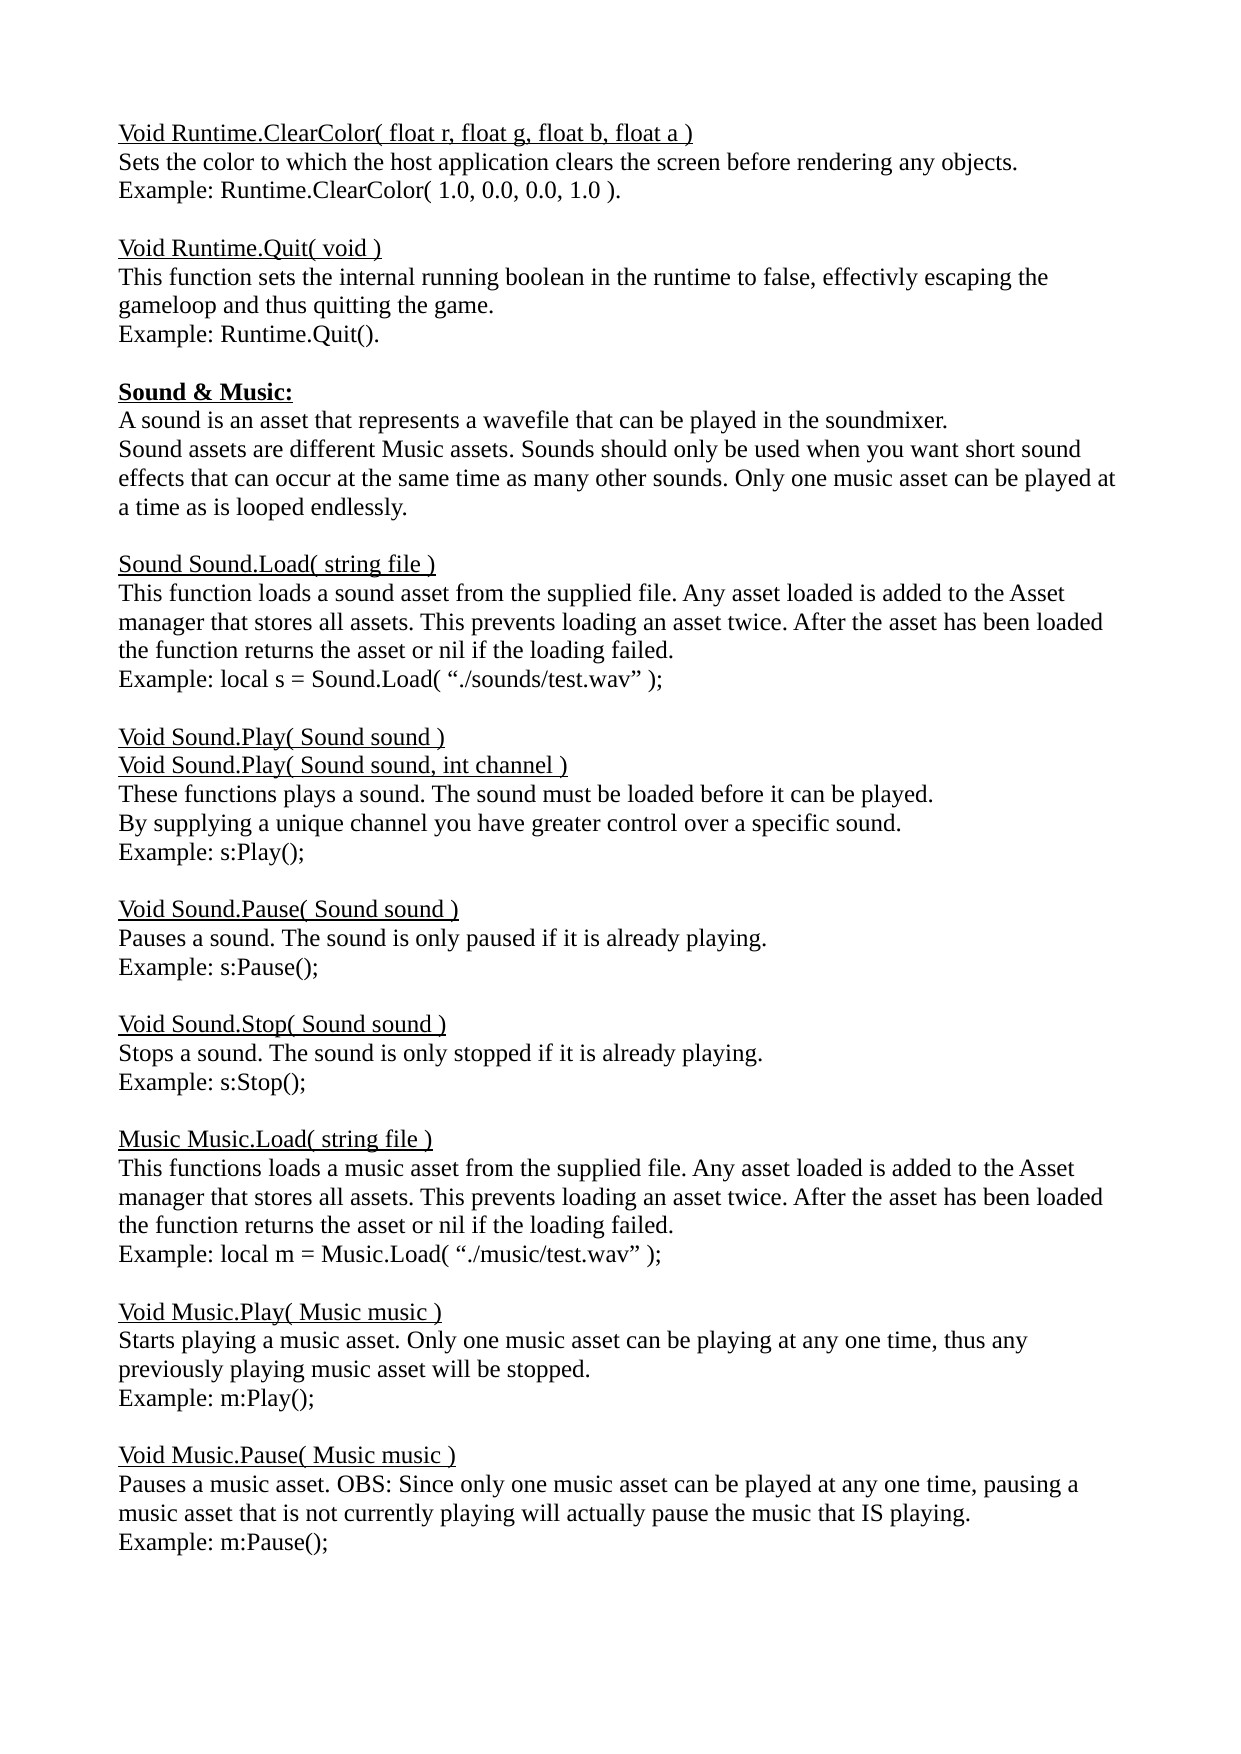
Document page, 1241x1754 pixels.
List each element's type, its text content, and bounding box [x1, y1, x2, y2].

text Sound Sound.Load( string file ) [118, 549, 1122, 578]
text This function loads a sound asset from the supplied file. Any asset loaded is added to the Asset manager that stores all assets. This prevents loading an asset twice. After the asset has been loaded the function returns the asset or nil if the loading failed. [118, 578, 1122, 664]
text Example: Runtime.ClearColor( 1.0, 0.0, 0.0, 1.0 ). [118, 176, 1122, 204]
text Example: m:Play(); [118, 1383, 1122, 1412]
text This function sets the internal running boolean in the runtime to false, effectivly escaping the gameloop and thus quitting the game. [118, 262, 1122, 319]
text Example: s:Pause(); [118, 952, 1122, 981]
text Void Music.Pause( Music music ) [118, 1441, 1122, 1469]
text These functions plays a sound. The sound must be loaded before it can be played. [118, 779, 1122, 808]
text Sets the color to which the host application clears the screen before rendering any objects. [118, 147, 1122, 176]
text This functions loads a music asset from the supplied file. Any asset loaded is added to the Asset manager that stores all assets. This prevents loading an asset twice. After the asset has been loaded the function returns the asset or nil if the loading failed. [118, 1153, 1122, 1239]
text Example: Runtime.Quit(). [118, 319, 1122, 348]
text Void Sound.Stop( Sound sound ) [118, 1009, 1122, 1038]
text Sound assets are different Music assets. Sounds should only be used when you want short sound effects that can occur at the same time as many other sounds. Only one music asset can be played at a time as is looped endlessly. [118, 434, 1122, 521]
text Example: s:Play(); [118, 837, 1122, 866]
text Example: local m = Music.Load( “./music/test.wav” ); [118, 1239, 1122, 1268]
text Void Sound.Play( Sound sound, int channel ) [118, 751, 1122, 779]
text Stops a sound. The sound is only stopped if it is already playing. [118, 1038, 1122, 1067]
text Void Music.Play( Music music ) [118, 1297, 1122, 1326]
text Example: m:Pause(); [118, 1527, 1122, 1556]
text Example: s:Stop(); [118, 1067, 1122, 1096]
text By supplying a unique channel you have greater control over a specific sound. [118, 808, 1122, 837]
text Pauses a music asset. OBS: Since only one music asset can be played at any one time, pausing a music asset that is not currently playing will actually pause the music that IS playing. [118, 1469, 1122, 1527]
text A sound is an asset that represents a wavefile that can be played in the soundmixer. [118, 406, 1122, 434]
text Void Runtime.ClearColor( float r, float g, float b, float a ) [118, 118, 1122, 147]
text Void Sound.Play( Sound sound ) [118, 722, 1122, 751]
text Music Music.Load( string file ) [118, 1124, 1122, 1153]
text Void Sound.Pause( Sound sound ) [118, 894, 1122, 923]
text Starts playing a music asset. Only one music asset can be playing at any one time, thus any previously playing music asset will be stopped. [118, 1326, 1122, 1383]
text Example: local s = Sound.Load( “./sounds/test.wav” ); [118, 664, 1122, 693]
text Pauses a sound. The sound is only paused if it is already playing. [118, 923, 1122, 952]
text Void Runtime.Quit( void ) [118, 233, 1122, 262]
text Sound & Music: [118, 377, 1122, 406]
